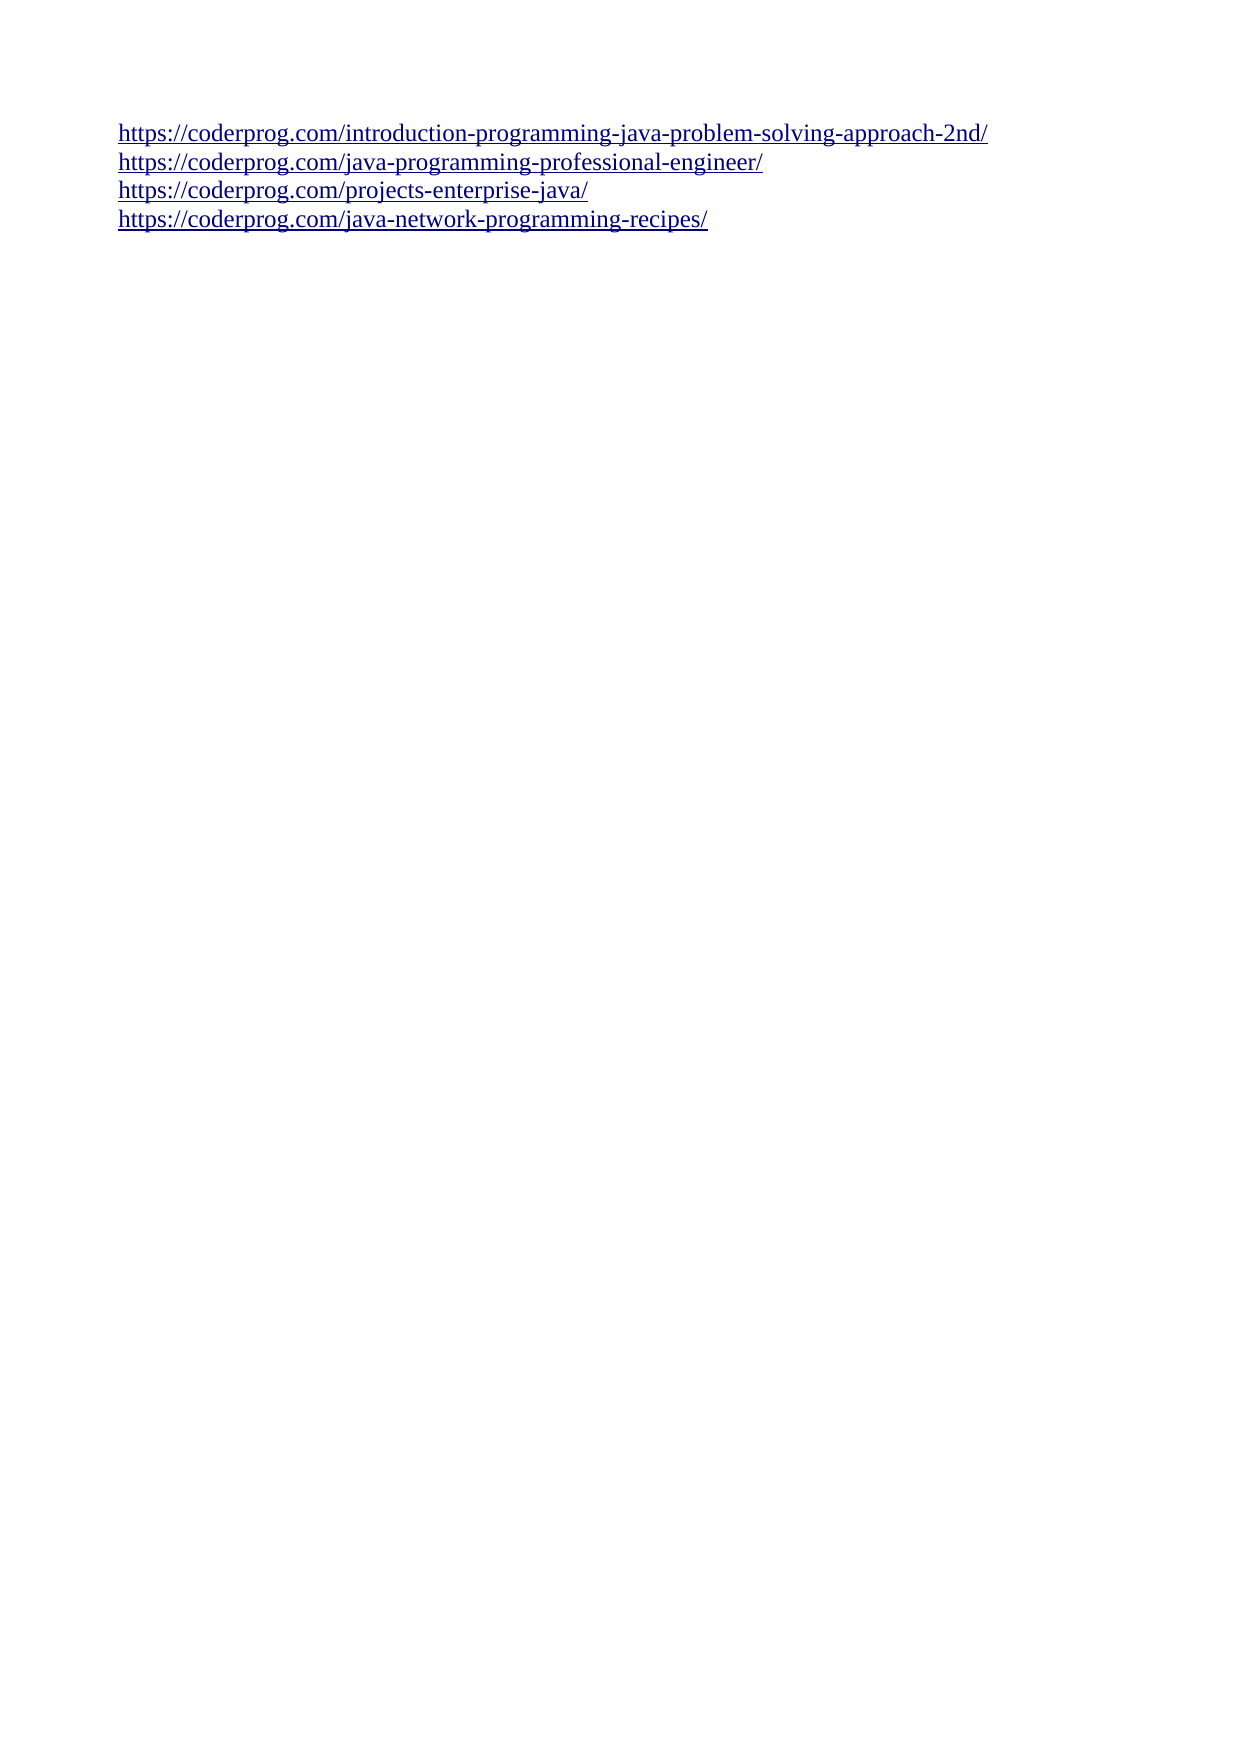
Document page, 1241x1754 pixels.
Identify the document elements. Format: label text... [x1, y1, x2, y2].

text https://coderprog.com/java-network-programming-recipes/ [118, 204, 1122, 233]
text https://coderprog.com/java-programming-professional-engineer/ [118, 147, 1122, 176]
text https://coderprog.com/introduction-programming-java-problem-solving-approach-2nd/ [118, 118, 1122, 147]
text https://coderprog.com/projects-enterprise-java/ [118, 176, 1122, 204]
